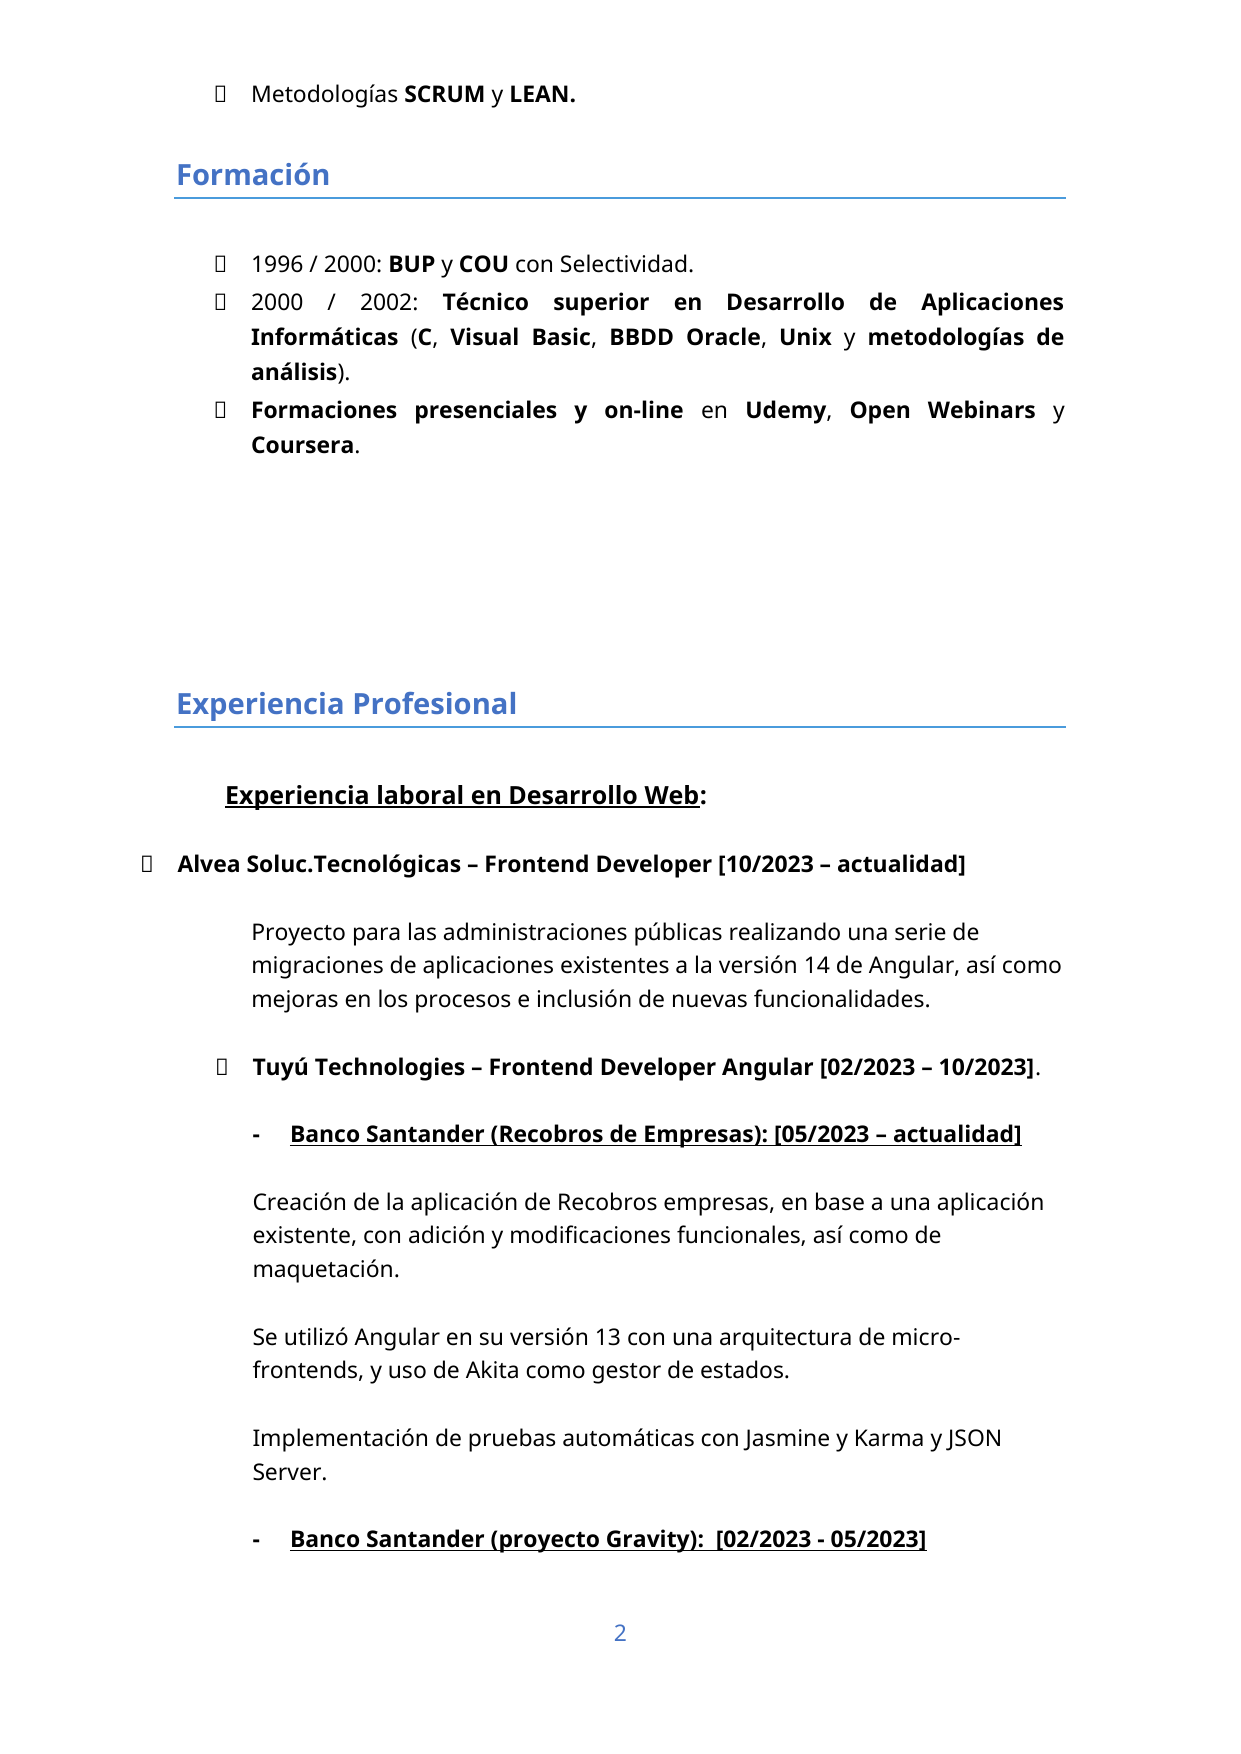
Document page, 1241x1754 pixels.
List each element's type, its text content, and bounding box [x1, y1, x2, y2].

list Metodologías SCRUM y LEAN. [213, 78, 1064, 109]
text Implementación de pruebas automáticas con Jasmine y Karma y JSON Server. [252, 1422, 1067, 1487]
text Se utilizó Angular en su versión 13 con una arquitectura de micro-frontends, y uso de Akita como gestor de estados. [252, 1321, 1067, 1386]
list 2000 / 2002: Técnico superior en Desarrollo de Aplicaciones Informáticas (C, Visual Basic, BBDD Oracle, Unix y metodologías de análisis). [213, 286, 1064, 387]
list Tuyú Technologies – Frontend Developer Angular [02/2023 – 10/2023]. [215, 1051, 1067, 1082]
list 1996 / 2000: BUP y COU con Selectividad. [213, 248, 1064, 279]
list Alvea Soluc.Tecnológicas – Frontend Developer [10/2023 – actualidad] [140, 848, 1067, 879]
text Experiencia laboral en Desarrollo Web: [177, 778, 1067, 812]
subtitle Formación [176, 154, 1067, 193]
list Banco Santander (Recobros de Empresas): [05/2023 – actualidad] [252, 1118, 1067, 1149]
list Formaciones presenciales y on-line en Udemy, Open Webinars y Coursera. [213, 394, 1064, 461]
text Creación de la aplicación de Recobros empresas, en base a una aplicación existente, con adición y modificaciones funcionales, así como de maquetación. [252, 1186, 1067, 1284]
text migraciones de aplicaciones existentes a la versión 14 de Angular, así como [177, 949, 1063, 981]
text mejoras en los procesos e inclusión de nuevas funcionalidades. [177, 983, 1063, 1014]
list Banco Santander (proyecto Gravity): [02/2023 - 05/2023] [252, 1523, 1067, 1554]
text Proyecto para las administraciones públicas realizando una serie de [177, 916, 1063, 947]
subtitle Experiencia Profesional [176, 684, 1067, 723]
